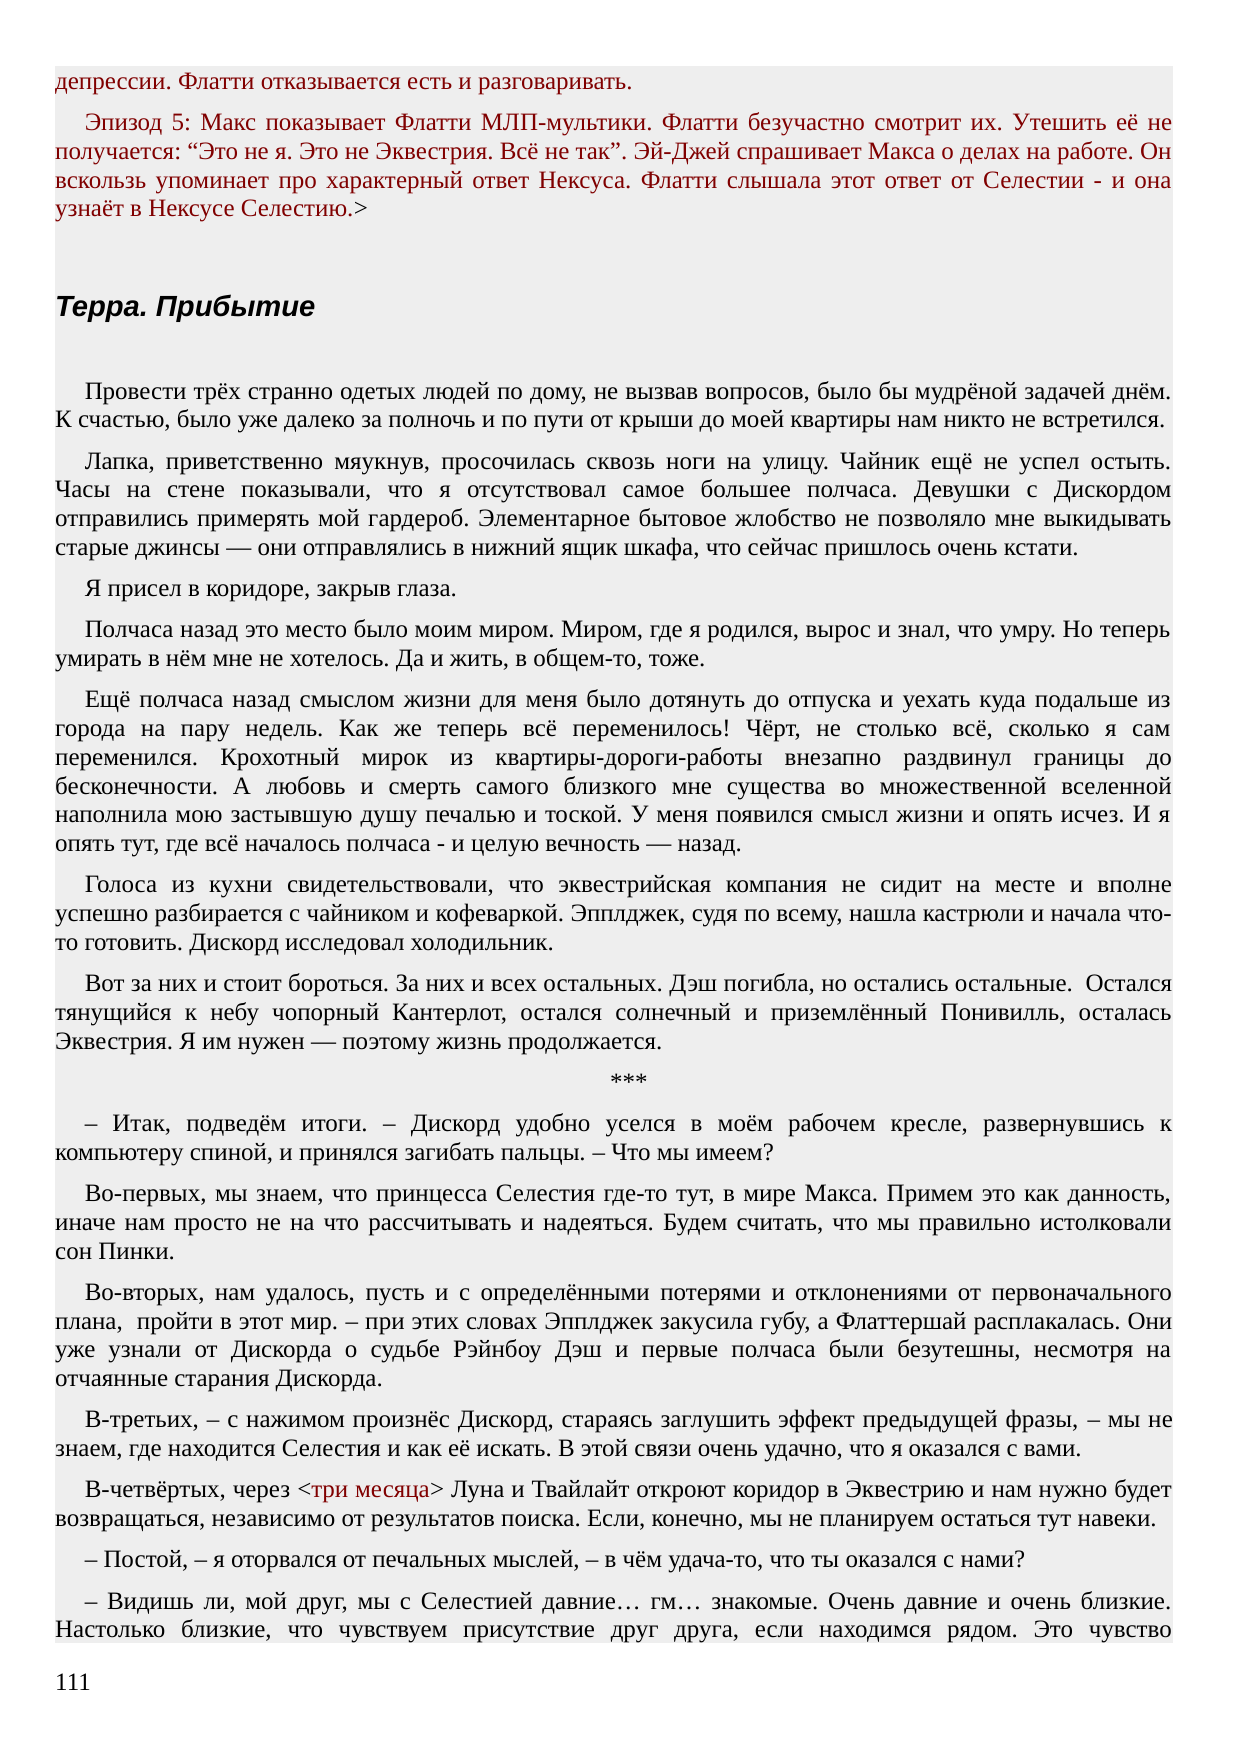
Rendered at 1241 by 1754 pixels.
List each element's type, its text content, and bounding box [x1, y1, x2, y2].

subtitle Терра. Прибытие [55, 288, 1173, 322]
text – Видишь ли, мой друг, мы с Селестией давние… гм… знакомые. Очень давние и очень близкие. Настолько близкие, что чувствуем присутствие друг друга, если находимся рядом. Это чувство [55, 1586, 1173, 1643]
text Провести трёх странно одетых людей по дому, не вызвав вопросов, было бы мудрёной задачей днём. К счастью, было уже далеко за полночь и по пути от крыши до моей квартиры нам никто не встретился. [55, 376, 1173, 433]
text В-четвёртых, через <три месяца> Луна и Твайлайт откроют коридор в Эквестрию и нам нужно будет возвращаться, независимо от результатов поиска. Если, конечно, мы не планируем остаться тут навеки. [55, 1474, 1173, 1532]
text – Постой, – я оторвался от печальных мыслей, – в чём удача-то, что ты оказался с нами? [55, 1544, 1173, 1573]
text *** [55, 1067, 1173, 1096]
text В-третьих, – с нажимом произнёс Дискорд, стараясь заглушить эффект предыдущей фразы, – мы не знаем, где находится Селестия и как её искать. В этой связи очень удачно, что я оказался с вами. [55, 1404, 1173, 1462]
text Во-первых, мы знаем, что принцесса Селестия где-то тут, в мире Макса. Примем это как данность, иначе нам просто не на что рассчитывать и надеяться. Будем считать, что мы правильно истолковали сон Пинки. [55, 1178, 1173, 1264]
text Эпизод 5: Макс показывает Флатти МЛП-мультики. Флатти безучастно смотрит их. Утешить её не получается: “Это не я. Это не Эквестрия. Всё не так”. Эй-Джей спрашивает Макса о делах на работе. Он вскользь упоминает про характерный ответ Нексуса. Флатти слышала этот ответ от Селестии - и она узнаёт в Нексусе Селестию.> [55, 107, 1173, 222]
text Лапка, приветственно мяукнув, просочилась сквозь ноги на улицу. Чайник ещё не успел остыть. Часы на стене показывали, что я отсутствовал самое большее полчаса. Девушки с Дискордом отправились примерять мой гардероб. Элементарное бытовое жлобство не позволяло мне выкидывать старые джинсы — они отправлялись в нижний ящик шкафа, что сейчас пришлось очень кстати. [55, 446, 1173, 561]
text депрессии. Флатти отказывается есть и разговаривать. [55, 66, 1173, 95]
text Я присел в коридоре, закрыв глаза. [55, 573, 1173, 602]
text – Итак, подведём итоги. – Дискорд удобно уселся в моём рабочем кресле, развернувшись к компьютеру спиной, и принялся загибать пальцы. – Что мы имеем? [55, 1108, 1173, 1166]
text Во-вторых, нам удалось, пусть и с определёнными потерями и отклонениями от первоначального плана, пройти в этот мир. – при этих словах Эпплджек закусила губу, а Флаттершай расплакалась. Они уже узнали от Дискорда о судьбе Рэйнбоу Дэш и первые полчаса были безутешны, несмотря на отчаянные старания Дискорда. [55, 1277, 1173, 1392]
text Голоса из кухни свидетельствовали, что эквестрийская компания не сидит на месте и вполне успешно разбирается с чайником и кофеваркой. Эпплджек, судя по всему, нашла кастрюли и начала что-то готовить. Дискорд исследовал холодильник. [55, 869, 1173, 956]
text Ещё полчаса назад смыслом жизни для меня было дотянуть до отпуска и уехать куда подальше из города на пару недель. Как же теперь всё переменилось! Чёрт, не столько всё, сколько я сам переменился. Крохотный мирок из квартиры-дороги-работы внезапно раздвинул границы до бесконечности. А любовь и смерть самого близкого мне существа во множественной вселенной наполнила мою застывшую душу печалью и тоской. У меня появился смысл жизни и опять исчез. И я опять тут, где всё началось полчаса - и целую вечность — назад. [55, 684, 1173, 857]
text Полчаса назад это место было моим миром. Миром, где я родился, вырос и знал, что умру. Но теперь умирать в нём мне не хотелось. Да и жить, в общем-то, тоже. [55, 614, 1173, 672]
text Вот за них и стоит бороться. За них и всех остальных. Дэш погибла, но остались остальные. Остался тянущийся к небу чопорный Кантерлот, остался солнечный и приземлённый Понивилль, осталась Эквестрия. Я им нужен — поэтому жизнь продолжается. [55, 968, 1173, 1054]
